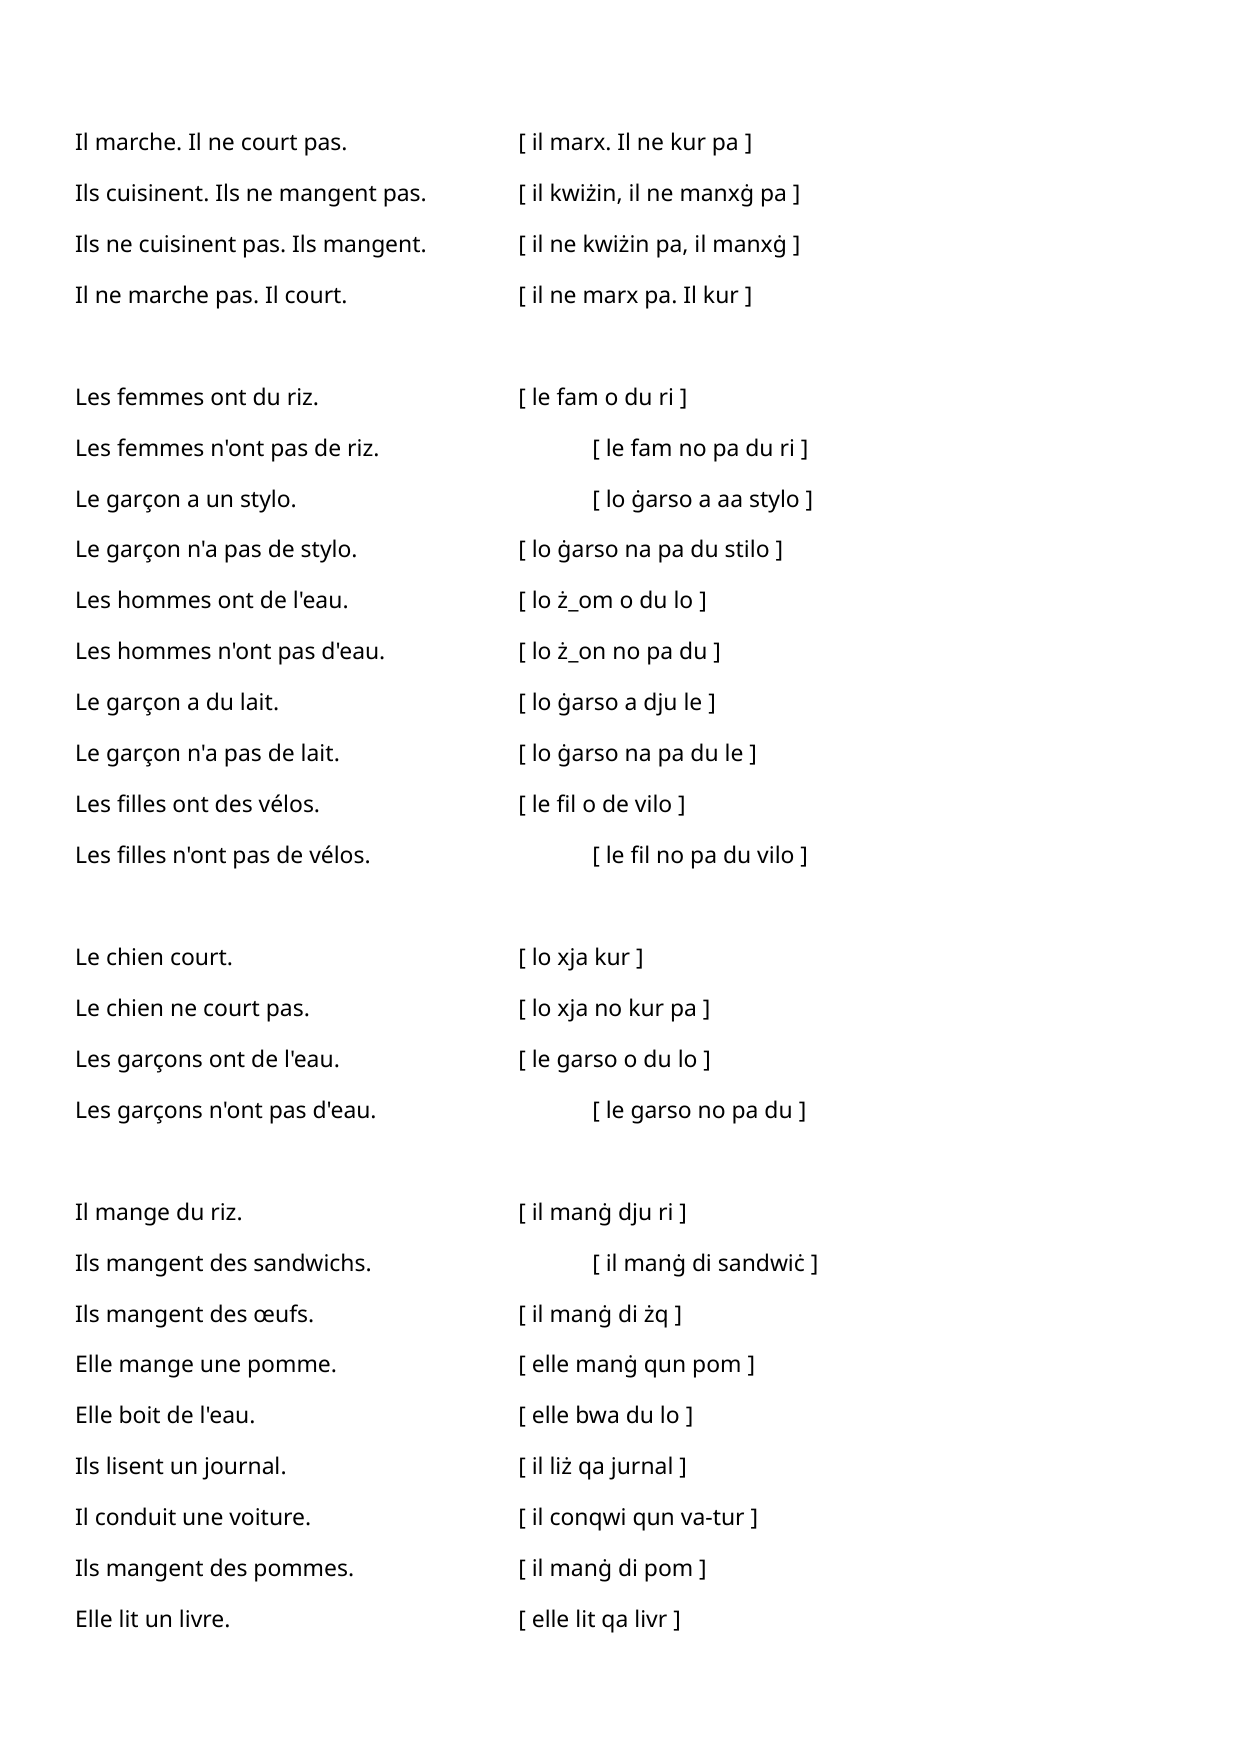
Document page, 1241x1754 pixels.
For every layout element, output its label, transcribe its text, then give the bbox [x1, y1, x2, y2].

text Le garçon a un stylo. [ lo ġarso a aa stylo ] [75, 482, 1165, 514]
text Il conduit une voiture. [ il conqwi qun va-tur ] [75, 1501, 1165, 1532]
text Elle lit un livre. [ elle lit qa livr ] [75, 1603, 1165, 1634]
text Il marche. Il ne court pas. [ il marx. Il ne kur pa ] [75, 126, 1165, 157]
text Le garçon n'a pas de lait. [ lo ġarso na pa du le ] [75, 737, 1165, 768]
text Ils mangent des sandwichs. [ il manġ di sandwiċ ] [75, 1247, 1165, 1278]
text Ils mangent des pommes. [ il manġ di pom ] [75, 1552, 1165, 1583]
text Ils cuisinent. Ils ne mangent pas. [ il kwiżin, il ne manxġ pa ] [75, 177, 1165, 208]
text Il ne marche pas. Il court. [ il ne marx pa. Il kur ] [75, 279, 1165, 310]
text Les hommes ont de l'eau. [ lo ż_om o du lo ] [75, 584, 1165, 616]
text Les femmes n'ont pas de riz. [ le fam no pa du ri ] [75, 432, 1165, 463]
text Les filles n'ont pas de vélos. [ le fil no pa du vilo ] [75, 839, 1165, 870]
text Il mange du riz. [ il manġ dju ri ] [75, 1196, 1165, 1227]
text Ils lisent un journal. [ il liż qa jurnal ] [75, 1450, 1165, 1482]
text Elle mange une pomme. [ elle manġ qun pom ] [75, 1348, 1165, 1380]
text Ils mangent des œufs. [ il manġ di żq ] [75, 1297, 1165, 1329]
text Le garçon a du lait. [ lo ġarso a dju le ] [75, 686, 1165, 717]
text Le garçon n'a pas de stylo. [ lo ġarso na pa du stilo ] [75, 533, 1165, 565]
text Le chien court. [ lo xja kur ] [75, 941, 1165, 972]
text Ils ne cuisinent pas. Ils mangent. [ il ne kwiżin pa, il manxġ ] [75, 228, 1165, 259]
text Les garçons ont de l'eau. [ le garso o du lo ] [75, 1043, 1165, 1074]
text Les hommes n'ont pas d'eau. [ lo ż_on no pa du ] [75, 635, 1165, 667]
text Le chien ne court pas. [ lo xja no kur pa ] [75, 992, 1165, 1023]
text Les filles ont des vélos. [ le fil o de vilo ] [75, 788, 1165, 819]
text Les garçons n'ont pas d'eau. [ le garso no pa du ] [75, 1094, 1165, 1125]
text Les femmes ont du riz. [ le fam o du ri ] [75, 381, 1165, 412]
text Elle boit de l'eau. [ elle bwa du lo ] [75, 1399, 1165, 1431]
